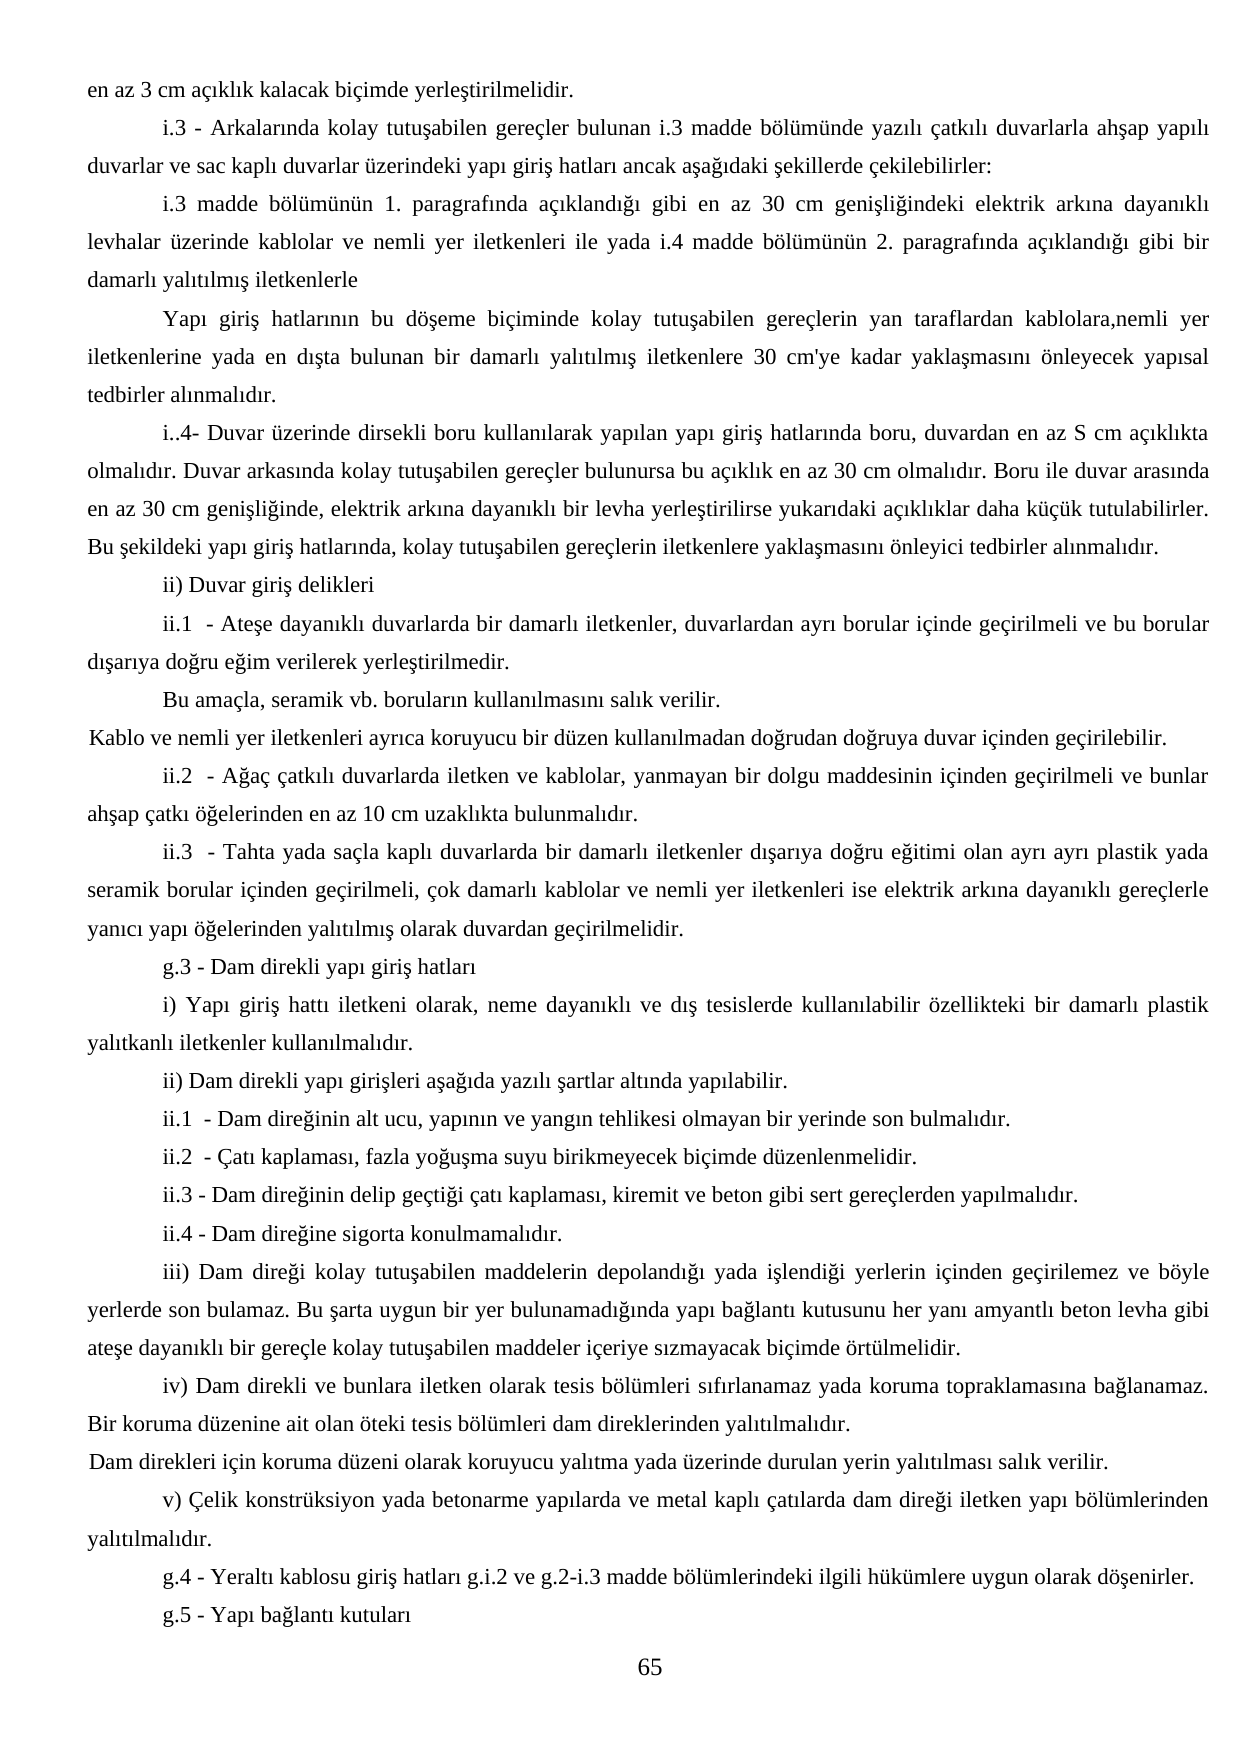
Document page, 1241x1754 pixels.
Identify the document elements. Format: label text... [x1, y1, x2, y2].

text i) Yapı giriş hattı iletkeni olarak, neme dayanıklı ve dış tesislerde kullanılabilir özellikteki bir damarlı plastik yalıtkanlı iletkenler kullanılmalıdır. [87, 992, 1211, 1055]
text ii.2 - Çatı kaplaması, fazla yoğuşma suyu birikmeyecek biçimde düzenlenmelidir. [87, 1144, 1211, 1170]
text Bu amaçla, seramik vb. boruların kullanılmasını salık verilir. [87, 687, 1211, 712]
text ii.3 - Tahta yada saçla kaplı duvarlarda bir damarlı iletkenler dışarıya doğru eğitimi olan ayrı ayrı plastik yada seramik borular içinden geçirilmeli, çok damarlı kablolar ve nemli yer iletkenleri ise elektrik arkına dayanıklı gereçlerle yanıcı yapı öğelerinden yalıtılmış olarak duvardan geçirilmelidir. [87, 839, 1211, 941]
text ii) Dam direkli yapı girişleri aşağıda yazılı şartlar altında yapılabilir. [87, 1068, 1211, 1093]
text ii.1 - Dam direğinin alt ucu, yapının ve yangın tehlikesi olmayan bir yerinde son bulmalıdır. [87, 1106, 1211, 1132]
text iv) Dam direkli ve bunlara iletken olarak tesis bölümleri sıfırlanamaz yada koruma topraklamasına bağlanamaz. Bir koruma düzenine ait olan öteki tesis bölümleri dam direklerinden yalıtılmalıdır. [87, 1373, 1211, 1437]
text iii) Dam direği kolay tutuşabilen maddelerin depolandığı yada işlendiği yerlerin içinden geçirilemez ve böyle yerlerde son bulamaz. Bu şarta uygun bir yer bulunamadığında yapı bağlantı kutusunu her yanı amyantlı beton levha gibi ateşe dayanıklı bir gereçle kolay tutuşabilen maddeler içeriye sızmayacak biçimde örtülmelidir. [87, 1259, 1211, 1360]
text g.5 - Yapı bağlantı kutuları [87, 1602, 1211, 1627]
text en az 3 cm açıklık kalacak biçimde yerleştirilmelidir. [87, 77, 1211, 102]
text i.3 - Arkalarında kolay tutuşabilen gereçler bulunan i.3 madde bölümünde yazılı çatkılı duvarlarla ahşap yapılı duvarlar ve sac kaplı duvarlar üzerindeki yapı giriş hatları ancak aşağıdaki şekillerde çekilebilirler: [87, 115, 1211, 178]
text g.4 - Yeraltı kablosu giriş hatları g.i.2 ve g.2-i.3 madde bölümlerindeki ilgili hükümlere uygun olarak döşenirler. [87, 1564, 1211, 1589]
text ii) Duvar giriş delikleri [87, 572, 1211, 598]
text ii.4 - Dam direğine sigorta konulmamalıdır. [87, 1221, 1211, 1246]
text ii.2 - Ağaç çatkılı duvarlarda iletken ve kablolar, yanmayan bir dolgu maddesinin içinden geçirilmeli ve bunlar ahşap çatkı öğelerinden en az 10 cm uzaklıkta bulunmalıdır. [87, 763, 1211, 827]
text Yapı giriş hatlarının bu döşeme biçiminde kolay tutuşabilen gereçlerin yan taraflardan kablolara,nemli yer iletkenlerine yada en dışta bulunan bir damarlı yalıtılmış iletkenlere 30 cm'ye kadar yaklaşmasını önleyecek yapısal tedbirler alınmalıdır. [87, 306, 1211, 407]
text Kablo ve nemli yer iletkenleri ayrıca koruyucu bir düzen kullanılmadan doğrudan doğruya duvar içinden geçirilebilir. [87, 725, 1211, 750]
text g.3 - Dam direkli yapı giriş hatları [87, 954, 1211, 979]
text ii.1 - Ateşe dayanıklı duvarlarda bir damarlı iletkenler, duvarlardan ayrı borular içinde geçirilmeli ve bu borular dışarıya doğru eğim verilerek yerleştirilmedir. [87, 611, 1211, 674]
text i..4- Duvar üzerinde dirsekli boru kullanılarak yapılan yapı giriş hatlarında boru, duvardan en az S cm açıklıkta olmalıdır. Duvar arkasında kolay tutuşabilen gereçler bulunursa bu açıklık en az 30 cm olmalıdır. Boru ile duvar arasında en az 30 cm genişliğinde, elektrik arkına dayanıklı bir levha yerleştirilirse yukarıdaki açıklıklar daha küçük tutulabilirler. Bu şekildeki yapı giriş hatlarında, kolay tutuşabilen gereçlerin iletkenlere yaklaşmasını önleyici tedbirler alınmalıdır. [87, 420, 1211, 560]
text Dam direkleri için koruma düzeni olarak koruyucu yalıtma yada üzerinde durulan yerin yalıtılması salık verilir. v) Çelik konstrüksiyon yada betonarme yapılarda ve metal kaplı çatılarda dam direği iletken yapı bölümlerinden yalıtılmalıdır. [87, 1449, 1211, 1551]
text ii.3 - Dam direğinin delip geçtiği çatı kaplaması, kiremit ve beton gibi sert gereçlerden yapılmalıdır. [87, 1182, 1211, 1208]
text i.3 madde bölümünün 1. paragrafında açıklandığı gibi en az 30 cm genişliğindeki elektrik arkına dayanıklı levhalar üzerinde kablolar ve nemli yer iletkenleri ile yada i.4 madde bölümünün 2. paragrafında açıklandığı gibi bir damarlı yalıtılmış iletkenlerle [87, 191, 1211, 293]
